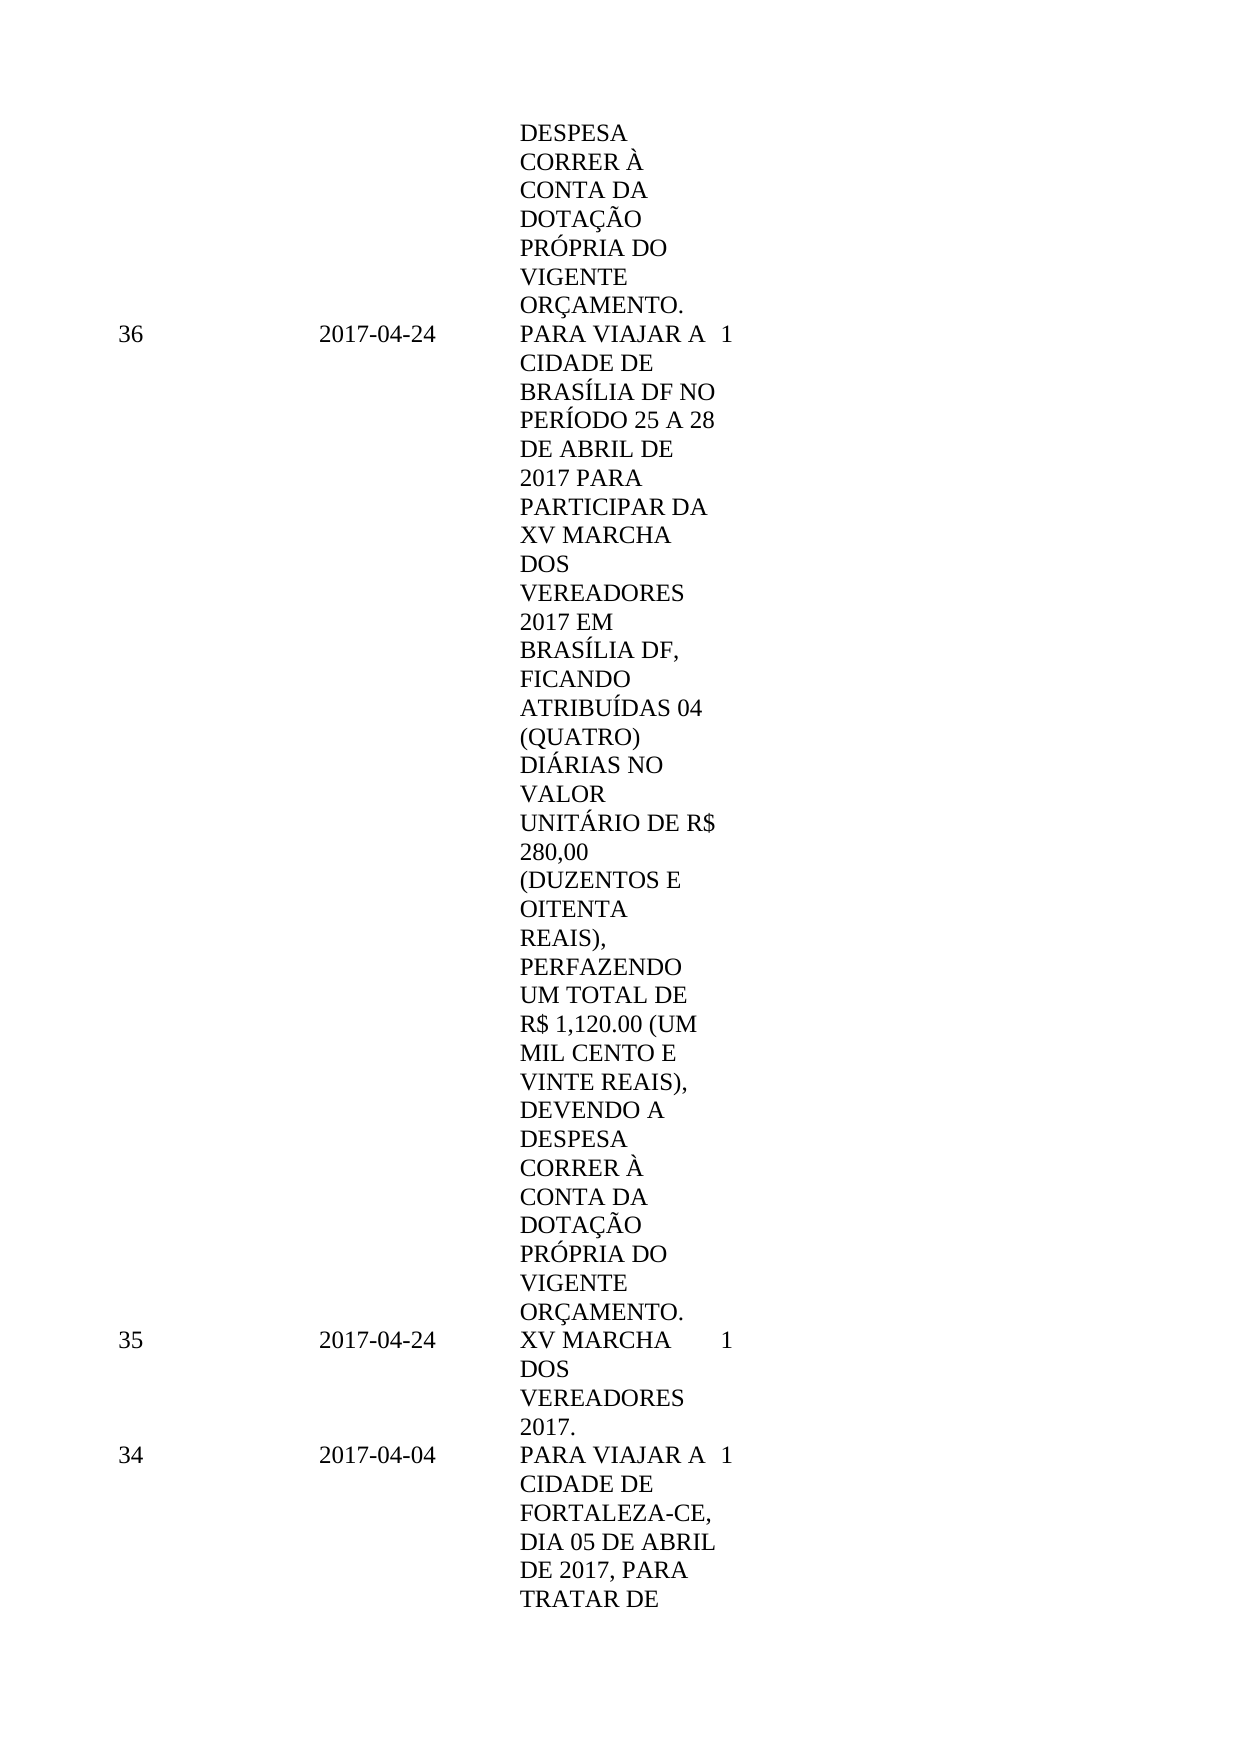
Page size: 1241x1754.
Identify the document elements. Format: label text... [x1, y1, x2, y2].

table_cell 2017-04-24 [319, 319, 519, 1326]
table_cell [921, 118, 1122, 319]
table_cell [720, 118, 921, 319]
table_cell PARA VIAJAR A CIDADE DE BRASÍLIA DF NO PERÍODO 25 A 28 DE ABRIL DE 2017 PARA PARTICIPAR DA XV MARCHA DOS VEREADORES 2017 EM BRASÍLIA DF, FICANDO ATRIBUÍDAS 04 (QUATRO) DIÁRIAS NO VALOR UNITÁRIO DE R$ 280,00 (DUZENTOS E OITENTA REAIS), PERFAZENDO UM TOTAL DE R$ 1,120.00 (UM MIL CENTO E VINTE REAIS), DEVENDO A DESPESA CORRER À CONTA DA DOTAÇÃO PRÓPRIA DO VIGENTE ORÇAMENTO. [520, 319, 720, 1326]
table_cell 1 [720, 1441, 921, 1613]
table_cell PARA VIAJAR A CIDADE DE FORTALEZA-CE, DIA 05 DE ABRIL DE 2017, PARA TRATAR DE [520, 1441, 720, 1613]
table_cell 1 [720, 319, 921, 1326]
table_cell [921, 1441, 1122, 1613]
table_cell [118, 118, 319, 319]
table_cell 1 [720, 1326, 921, 1441]
table_cell DESPESA CORRER À CONTA DA DOTAÇÃO PRÓPRIA DO VIGENTE ORÇAMENTO. [520, 118, 720, 319]
table_cell XV MARCHA DOS VEREADORES 2017. [520, 1326, 720, 1441]
table_cell [921, 1326, 1122, 1441]
table_cell 35 [118, 1326, 319, 1441]
table_cell 34 [118, 1441, 319, 1613]
table_cell 2017-04-04 [319, 1441, 519, 1613]
table_cell [921, 319, 1122, 1326]
table_cell [319, 118, 519, 319]
table_cell 2017-04-24 [319, 1326, 519, 1441]
table_cell 36 [118, 319, 319, 1326]
